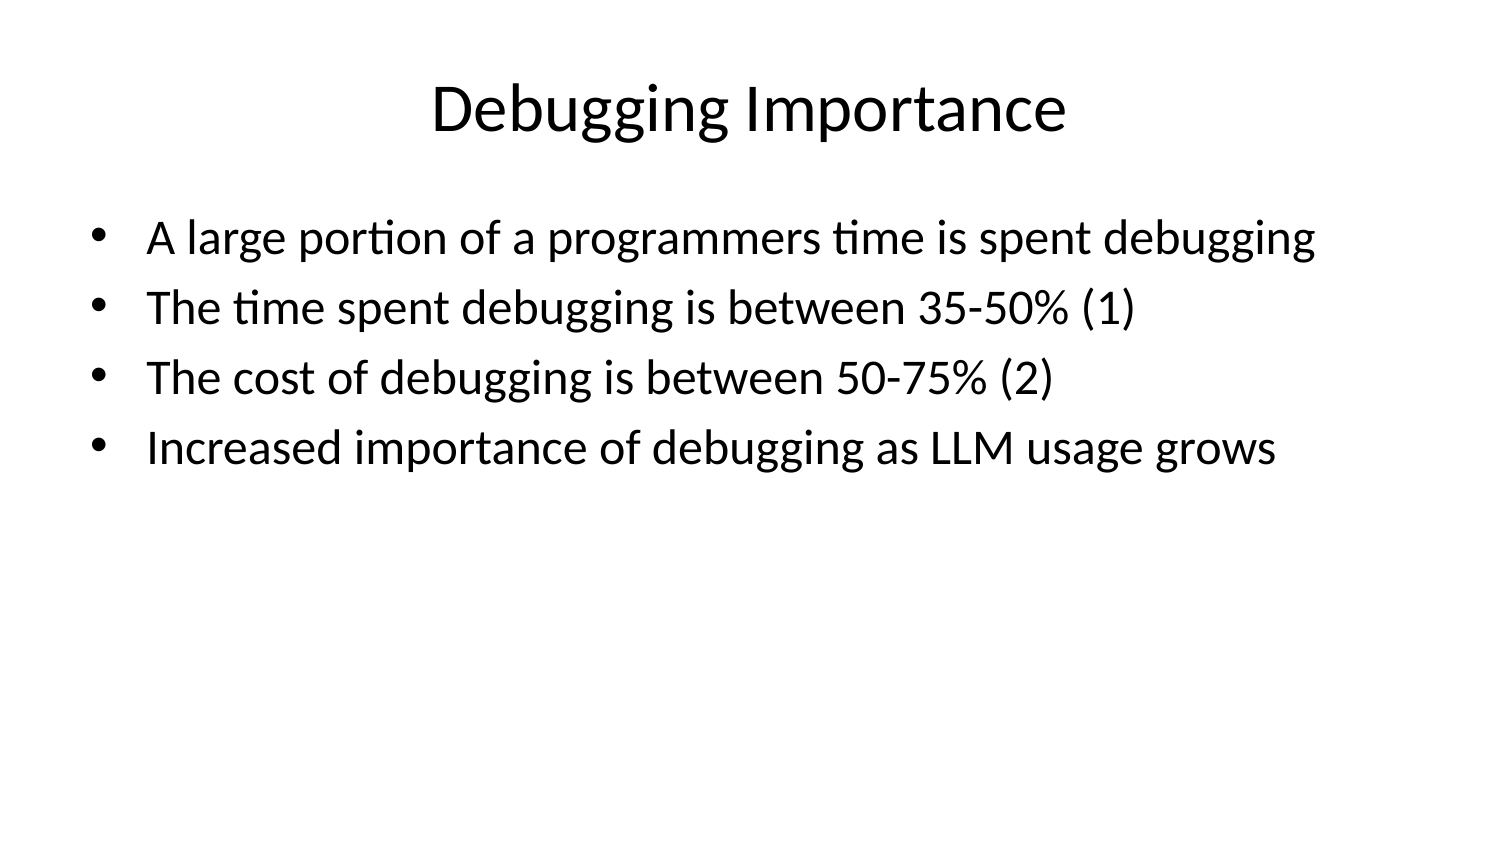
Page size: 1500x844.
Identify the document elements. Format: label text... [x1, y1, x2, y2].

list A large portion of a programmers time is spent debugging The time spent debugging is between 35-50% (1) The cost of debugging is between 50-75% (2) Increased importance of debugging as LLM usage grows [75, 196, 1425, 754]
title Debugging Importance [75, 33, 1425, 175]
